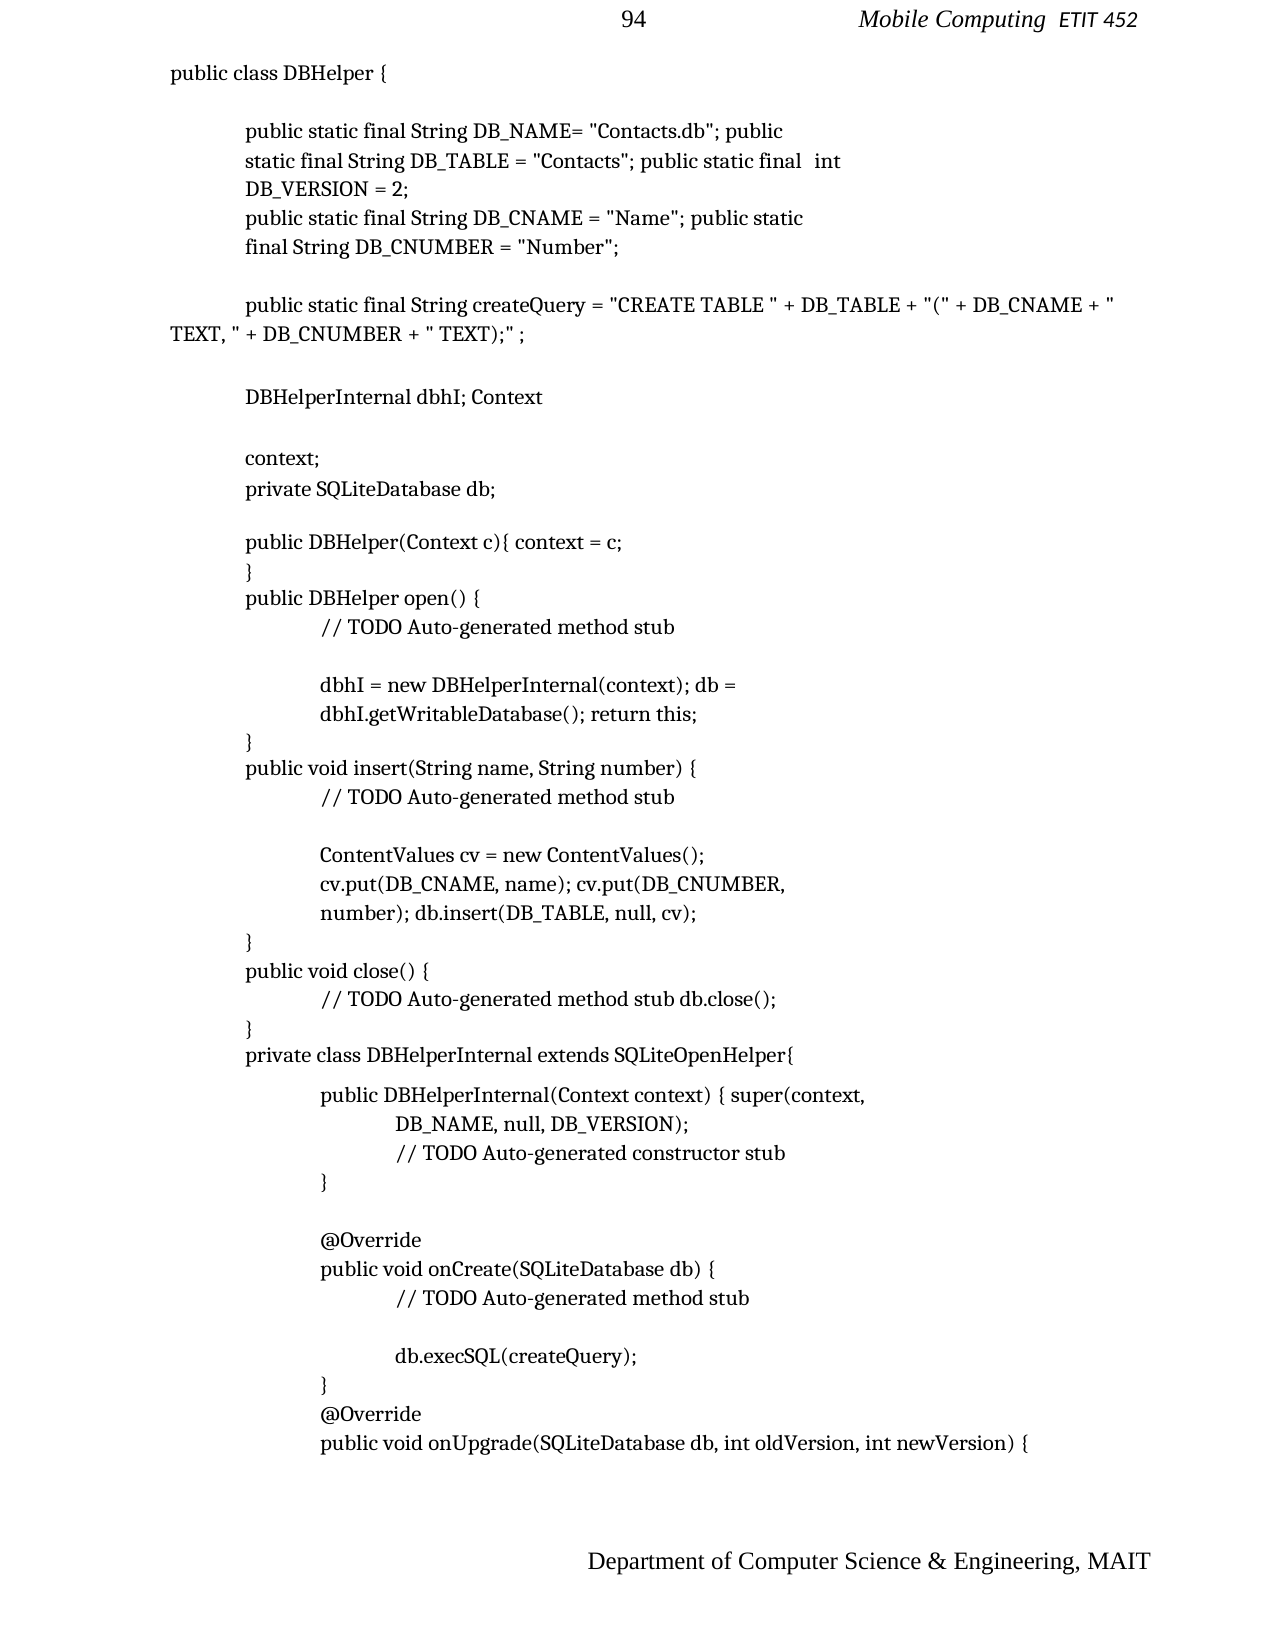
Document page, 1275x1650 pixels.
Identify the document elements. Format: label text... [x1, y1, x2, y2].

text public DBHelper open() { [245, 585, 1164, 611]
text dbhI = new DBHelperInternal(context); db = dbhI.getWritableDatabase(); return this; [320, 672, 842, 727]
text } [245, 730, 1164, 755]
text public void onCreate(SQLiteDatabase db) { [320, 1257, 1164, 1282]
text } [245, 560, 1164, 585]
text } [245, 929, 1164, 954]
text public DBHelper(Context c){ context = c; [245, 530, 1164, 555]
text @Override [320, 1402, 1164, 1427]
text public static final String DB_CNAME = "Name"; public static final String DB_CNUMBER = "Number"; [245, 205, 842, 260]
text public void onUpgrade(SQLiteDatabase db, int oldVersion, int newVersion) { [320, 1430, 1164, 1456]
text // TODO Auto-generated method stub [395, 1285, 1164, 1311]
text // TODO Auto-generated method stub [320, 784, 1164, 809]
text } [245, 1017, 1164, 1042]
text public static final String createQuery = "CREATE TABLE " + DB_TABLE + "(" + DB_CNAME + " TEXT, " + DB_CNUMBER + " TEXT);" ; [170, 292, 1164, 347]
text public static final String DB_NAME= "Contacts.db"; public static final String DB_TABLE = "Contacts"; public static final int DB_VERSION = 2; [245, 118, 842, 202]
text 94 Mobile Computing ETIT 452 [621, 4, 1164, 33]
text public DBHelperInternal(Context context) { super(context, DB_NAME, null, DB_VERSION); [320, 1082, 951, 1136]
text ContentValues cv = new ContentValues(); cv.put(DB_CNAME, name); cv.put(DB_CNUMBER, number); db.insert(DB_TABLE, null, cv); [320, 842, 842, 926]
text } [320, 1373, 1164, 1398]
text @Override [320, 1228, 1164, 1253]
text db.execSQL(createQuery); [395, 1344, 1164, 1369]
text // TODO Auto-generated method stub db.close(); [320, 987, 1164, 1012]
text public void insert(String name, String number) { [245, 755, 1164, 781]
text } [320, 1170, 1164, 1195]
text private SQLiteDatabase db; [245, 478, 1164, 502]
text public void close() { [245, 958, 1164, 984]
text public class DBHelper { [170, 61, 1164, 86]
text // TODO Auto-generated method stub [320, 614, 1164, 639]
text DBHelperInternal dbhI; Context context; [245, 355, 574, 478]
text private class DBHelperInternal extends SQLiteOpenHelper{ [245, 1042, 1164, 1068]
text // TODO Auto-generated constructor stub [395, 1140, 1164, 1166]
